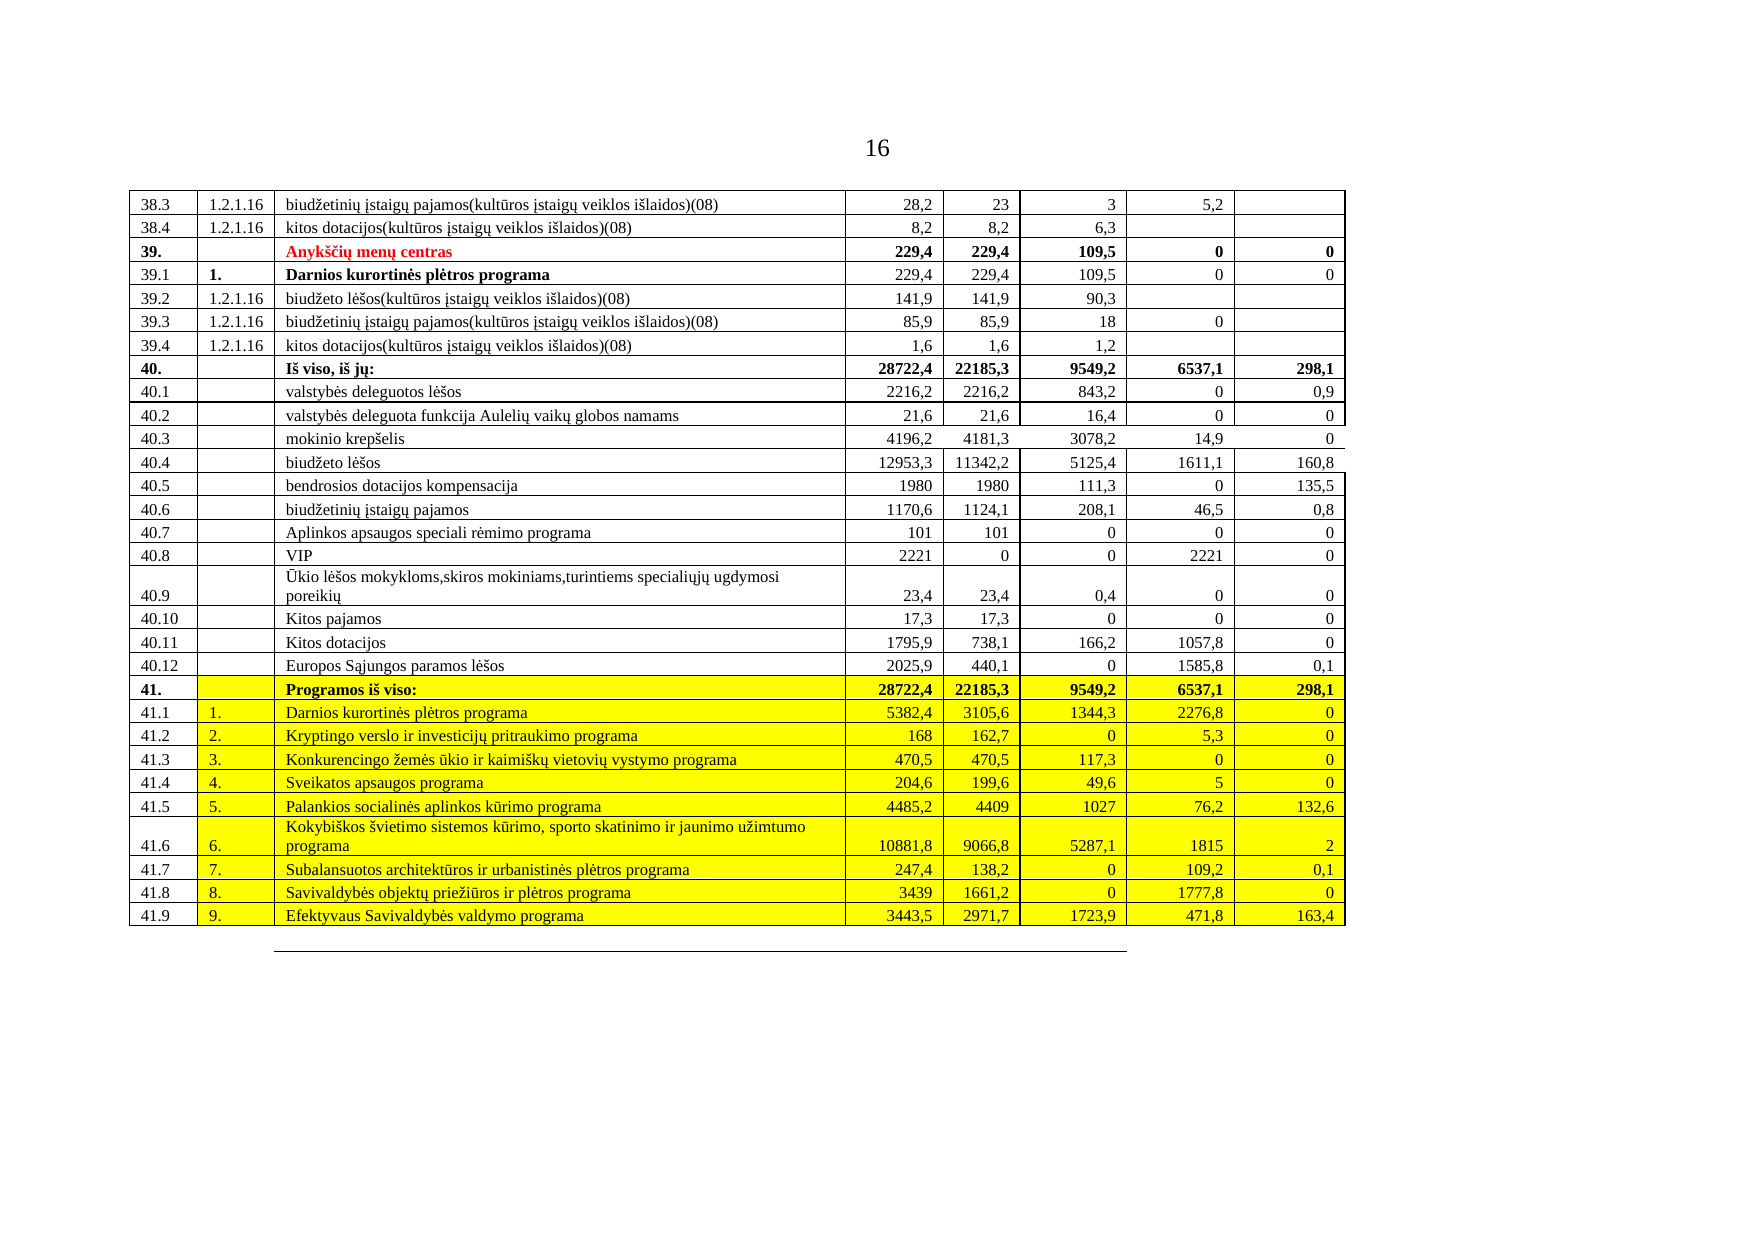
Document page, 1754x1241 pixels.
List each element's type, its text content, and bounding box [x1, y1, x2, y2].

table_cell [198, 676, 274, 698]
table_cell 0 [1021, 543, 1126, 565]
table_cell Palankios socialinės aplinkos kūrimo programa [275, 793, 845, 816]
table_cell [198, 238, 274, 261]
table_cell [943, 926, 1020, 951]
table_cell [274, 926, 845, 951]
table_cell 3105,6 [944, 700, 1019, 722]
table_cell 0 [1235, 520, 1344, 542]
table_cell 117,3 [1021, 746, 1126, 769]
table_cell 1057,8 [1127, 629, 1234, 652]
table_cell 7. [198, 856, 274, 878]
table_cell [1235, 332, 1344, 354]
table_cell 38.3 [130, 191, 197, 214]
table_cell 3443,5 [846, 903, 943, 925]
table_cell biudžetinių įstaigų pajamos [275, 496, 845, 518]
table_cell mokinio krepšelis [275, 426, 845, 448]
table_cell 40.12 [130, 653, 197, 675]
table_cell 101 [944, 520, 1019, 542]
table_cell 0 [1235, 238, 1344, 261]
table_cell [1235, 951, 1345, 980]
table_cell 17,3 [944, 606, 1019, 628]
table_cell 0 [1235, 403, 1344, 425]
table_cell [1127, 285, 1234, 308]
table_cell [845, 926, 943, 951]
table_cell 1124,1 [944, 496, 1019, 518]
table_cell 3078,2 [1020, 426, 1127, 448]
table_cell 470,5 [846, 746, 943, 769]
table_cell 22185,3 [944, 356, 1019, 378]
table_cell 2025,9 [846, 653, 943, 675]
table_cell 40.1 [130, 379, 197, 401]
table_cell 9549,2 [1021, 356, 1126, 378]
table_cell Subalansuotos architektūros ir urbanistinės plėtros programa [275, 856, 845, 878]
table_cell Ūkio lėšos mokykloms,skiros mokiniams,turintiems specialiųjų ugdymosi poreikių [275, 566, 845, 605]
table_cell 109,2 [1127, 856, 1234, 878]
table_cell Aplinkos apsaugos speciali rėmimo programa [275, 520, 845, 542]
table_cell 41.8 [130, 880, 197, 902]
table_cell Europos Sąjungos paramos lėšos [275, 653, 845, 675]
table_cell 1344,3 [1021, 700, 1126, 722]
table_cell 1723,9 [1021, 903, 1126, 925]
table_cell kitos dotacijos(kultūros įstaigų veiklos išlaidos)(08) [275, 215, 845, 237]
table_cell valstybės deleguota funkcija Aulelių vaikų globos namams [275, 403, 845, 425]
table_cell 141,9 [944, 285, 1019, 308]
table_cell 0 [1127, 262, 1234, 284]
table_cell 199,6 [944, 770, 1019, 792]
table_cell 168 [846, 723, 943, 745]
table_cell 5125,4 [1021, 449, 1126, 472]
table_cell 28,2 [846, 191, 943, 214]
table_cell 18 [1021, 309, 1126, 331]
table_cell Darnios kurortinės plėtros programa [275, 262, 845, 284]
table_cell 21,6 [846, 403, 943, 425]
table_cell 1.2.1.16 [198, 332, 274, 354]
table_cell [198, 496, 274, 518]
table_cell 1611,1 [1127, 449, 1234, 472]
table_cell 0 [1235, 746, 1344, 769]
table_cell 6537,1 [1127, 676, 1234, 698]
table_cell 0 [1127, 403, 1234, 425]
table_cell 101 [846, 520, 943, 542]
table_cell 1585,8 [1127, 653, 1234, 675]
table_cell 4196,2 [846, 426, 943, 448]
table_cell 0 [1235, 426, 1345, 448]
table_cell [1127, 332, 1234, 354]
table_cell 40.7 [130, 520, 197, 542]
table_cell 5. [198, 793, 274, 816]
table_cell 0 [1127, 379, 1234, 401]
table_cell 109,5 [1021, 238, 1126, 261]
table_cell 39.1 [130, 262, 197, 284]
table_cell 1.2.1.16 [198, 285, 274, 308]
table_cell 41.3 [130, 746, 197, 769]
table_cell 40.6 [130, 496, 197, 518]
table_cell biudžeto lėšos [275, 449, 845, 472]
table_cell 204,6 [846, 770, 943, 792]
table_cell [1235, 215, 1344, 237]
table_cell 471,8 [1127, 903, 1234, 925]
table_cell 28722,4 [846, 676, 943, 698]
table_cell Anykščių menų centras [275, 238, 845, 261]
table_cell 17,3 [846, 606, 943, 628]
table_cell [198, 543, 274, 565]
table_cell 0 [1235, 566, 1344, 605]
table_cell 40.4 [130, 449, 197, 472]
table_cell 0 [1127, 473, 1234, 495]
table_cell 22185,3 [944, 676, 1019, 698]
table_cell 5,2 [1127, 191, 1234, 214]
table_cell 40.5 [130, 473, 197, 495]
table_cell 0 [944, 543, 1019, 565]
table_cell 2 [1235, 817, 1344, 855]
table_cell 39. [130, 238, 197, 261]
table_cell 5,3 [1127, 723, 1234, 745]
table_cell [1235, 309, 1344, 331]
table_cell 6537,1 [1127, 356, 1234, 378]
table_cell 49,6 [1021, 770, 1126, 792]
table_cell 5287,1 [1021, 817, 1126, 855]
table_cell 4. [198, 770, 274, 792]
table_cell 135,5 [1235, 473, 1344, 495]
table_cell 0 [1127, 520, 1234, 542]
table_cell 23,4 [846, 566, 943, 605]
table_cell 208,1 [1021, 496, 1126, 518]
table_cell [1127, 215, 1234, 237]
table_cell 0 [1235, 700, 1344, 722]
table_cell 23,4 [944, 566, 1019, 605]
table_cell [1127, 951, 1234, 980]
table_cell 8,2 [944, 215, 1019, 237]
table_cell 8,2 [846, 215, 943, 237]
table_cell 1.2.1.16 [198, 215, 274, 237]
table_cell 1815 [1127, 817, 1234, 855]
table_cell 41.4 [130, 770, 197, 792]
table_cell 38.4 [130, 215, 197, 237]
table_cell 132,6 [1235, 793, 1344, 816]
table_cell [1020, 926, 1127, 951]
table_cell 9. [198, 903, 274, 925]
table_cell 6,3 [1021, 215, 1126, 237]
table_cell 1,2 [1021, 332, 1126, 354]
table_cell 4485,2 [846, 793, 943, 816]
table_cell [198, 926, 274, 951]
table_cell 0 [1235, 770, 1344, 792]
table_cell 39.2 [130, 285, 197, 308]
table_cell Kitos dotacijos [275, 629, 845, 652]
table_cell 843,2 [1021, 379, 1126, 401]
table_cell 1980 [846, 473, 943, 495]
table_cell 229,4 [944, 238, 1019, 261]
table_cell 4181,3 [943, 426, 1020, 448]
table_cell [198, 356, 274, 378]
table_cell Iš viso, iš jų: [275, 356, 845, 378]
table_cell 90,3 [1021, 285, 1126, 308]
table_cell 46,5 [1127, 496, 1234, 518]
table_cell 8. [198, 880, 274, 902]
table_cell 3439 [846, 880, 943, 902]
table_cell 162,7 [944, 723, 1019, 745]
table_cell valstybės deleguotos lėšos [275, 379, 845, 401]
table_cell 1661,2 [944, 880, 1019, 902]
table_cell [274, 952, 845, 980]
table_cell 0 [1021, 653, 1126, 675]
table_cell 1,6 [944, 332, 1019, 354]
table_cell Konkurencingo žemės ūkio ir kaimiškų vietovių vystymo programa [275, 746, 845, 769]
table_cell [198, 520, 274, 542]
table_cell 2221 [1127, 543, 1234, 565]
table_cell 229,4 [944, 262, 1019, 284]
table_cell 0 [1235, 880, 1344, 902]
table_cell 2. [198, 723, 274, 745]
table_cell Kitos pajamos [275, 606, 845, 628]
table_cell 3 [1021, 191, 1126, 214]
table_cell 9549,2 [1021, 676, 1126, 698]
table_cell 41.1 [130, 700, 197, 722]
table_cell [1020, 952, 1127, 980]
table_cell Savivaldybės objektų priežiūros ir plėtros programa [275, 880, 845, 902]
table_cell [1235, 285, 1344, 308]
table_cell 0 [1021, 723, 1126, 745]
table_cell 440,1 [944, 653, 1019, 675]
table_cell 1027 [1021, 793, 1126, 816]
table_cell [198, 606, 274, 628]
table_cell 0 [1235, 262, 1344, 284]
table_cell 21,6 [944, 403, 1019, 425]
table_cell 111,3 [1021, 473, 1126, 495]
table_cell 76,2 [1127, 793, 1234, 816]
table_cell 0,1 [1235, 856, 1344, 878]
table_cell 10881,8 [846, 817, 943, 855]
table_cell 738,1 [944, 629, 1019, 652]
table_cell 109,5 [1021, 262, 1126, 284]
table_cell [198, 951, 274, 980]
table_cell 1980 [944, 473, 1019, 495]
table_cell 1795,9 [846, 629, 943, 652]
table_cell 4409 [944, 793, 1019, 816]
table_cell 1. [198, 262, 274, 284]
table_cell [129, 926, 198, 951]
table_cell 9066,8 [944, 817, 1019, 855]
table_cell 0 [1021, 880, 1126, 902]
table_cell 1,6 [846, 332, 943, 354]
table_cell 40.10 [130, 606, 197, 628]
table_cell [1235, 926, 1345, 951]
table_cell 0 [1235, 723, 1344, 745]
table_cell 40.9 [130, 566, 197, 605]
table_cell [198, 566, 274, 605]
table_cell Darnios kurortinės plėtros programa [275, 700, 845, 722]
table_cell 0 [1127, 309, 1234, 331]
table_cell 3. [198, 746, 274, 769]
table_cell 5 [1127, 770, 1234, 792]
table_cell 0,8 [1235, 496, 1344, 518]
table_cell Kryptingo verslo ir investicijų pritraukimo programa [275, 723, 845, 745]
table_cell 39.3 [130, 309, 197, 331]
table_cell Efektyvaus Savivaldybės valdymo programa [275, 903, 845, 925]
table_cell 2276,8 [1127, 700, 1234, 722]
table_cell 39.4 [130, 332, 197, 354]
table_cell 166,2 [1021, 629, 1126, 652]
table_cell biudžetinių įstaigų pajamos(kultūros įstaigų veiklos išlaidos)(08) [275, 309, 845, 331]
table_cell 41.9 [130, 903, 197, 925]
table_cell 41.5 [130, 793, 197, 816]
table_cell 6. [198, 817, 274, 855]
table_cell 40.2 [130, 403, 197, 425]
table_cell 16,4 [1021, 403, 1126, 425]
table_cell 1.2.1.16 [198, 309, 274, 331]
table_cell 1170,6 [846, 496, 943, 518]
table_cell 0 [1127, 746, 1234, 769]
table_cell 41. [130, 676, 197, 698]
table_cell 2221 [846, 543, 943, 565]
table_cell Programos iš viso: [275, 676, 845, 698]
table_cell 2971,7 [944, 903, 1019, 925]
table_cell 40.3 [130, 426, 197, 448]
table_cell [845, 952, 943, 980]
table_cell 0 [1235, 543, 1344, 565]
table_cell 298,1 [1235, 356, 1344, 378]
table_cell Kokybiškos švietimo sistemos kūrimo, sporto skatinimo ir jaunimo užimtumo programa [275, 817, 845, 855]
table_cell 11342,2 [944, 449, 1019, 472]
table_cell 141,9 [846, 285, 943, 308]
table_cell 12953,3 [846, 449, 943, 472]
table_cell biudžeto lėšos(kultūros įstaigų veiklos išlaidos)(08) [275, 285, 845, 308]
table_cell 14,9 [1127, 426, 1234, 448]
table_cell 138,2 [944, 856, 1019, 878]
table_cell [198, 653, 274, 675]
table_cell [198, 403, 274, 425]
table_cell [943, 952, 1020, 980]
table_cell 0,4 [1021, 566, 1126, 605]
table_cell 298,1 [1235, 676, 1344, 698]
table_cell 0 [1021, 856, 1126, 878]
table_cell 23 [944, 191, 1019, 214]
table_cell kitos dotacijos(kultūros įstaigų veiklos išlaidos)(08) [275, 332, 845, 354]
table_cell 28722,4 [846, 356, 943, 378]
table_cell 2216,2 [944, 379, 1019, 401]
table_cell 0 [1235, 606, 1344, 628]
table_cell 470,5 [944, 746, 1019, 769]
table_cell 41.6 [130, 817, 197, 855]
table_cell 5382,4 [846, 700, 943, 722]
table_cell 1. [198, 700, 274, 722]
table_cell [129, 951, 198, 980]
table_cell 229,4 [846, 262, 943, 284]
table_cell 85,9 [846, 309, 943, 331]
table_cell 2216,2 [846, 379, 943, 401]
table_cell 0 [1127, 606, 1234, 628]
table_cell 163,4 [1235, 903, 1344, 925]
table_cell 40. [130, 356, 197, 378]
table_cell 229,4 [846, 238, 943, 261]
table_cell [1235, 191, 1344, 214]
table_cell 0 [1235, 629, 1344, 652]
table_cell 0 [1127, 566, 1234, 605]
table_cell 41.7 [130, 856, 197, 878]
table_cell 247,4 [846, 856, 943, 878]
table_cell 1.2.1.16 [198, 191, 274, 214]
table_cell [198, 629, 274, 652]
table_cell bendrosios dotacijos kompensacija [275, 473, 845, 495]
table_cell 40.11 [130, 629, 197, 652]
table_cell 0,9 [1235, 379, 1344, 401]
table_cell 160,8 [1235, 449, 1345, 472]
table_cell [198, 473, 274, 495]
table_cell [198, 449, 274, 472]
table_cell 0,1 [1235, 653, 1344, 675]
table_cell 41.2 [130, 723, 197, 745]
table_cell 0 [1021, 606, 1126, 628]
table_cell 0 [1021, 520, 1126, 542]
table_cell [1127, 926, 1234, 951]
table_cell [198, 426, 274, 448]
table_cell VIP [275, 543, 845, 565]
table_cell 85,9 [944, 309, 1019, 331]
table_cell Sveikatos apsaugos programa [275, 770, 845, 792]
table_cell biudžetinių įstaigų pajamos(kultūros įstaigų veiklos išlaidos)(08) [275, 191, 845, 214]
table_cell 40.8 [130, 543, 197, 565]
table_cell 1777,8 [1127, 880, 1234, 902]
table_cell [198, 379, 274, 401]
table_cell 0 [1127, 238, 1234, 261]
